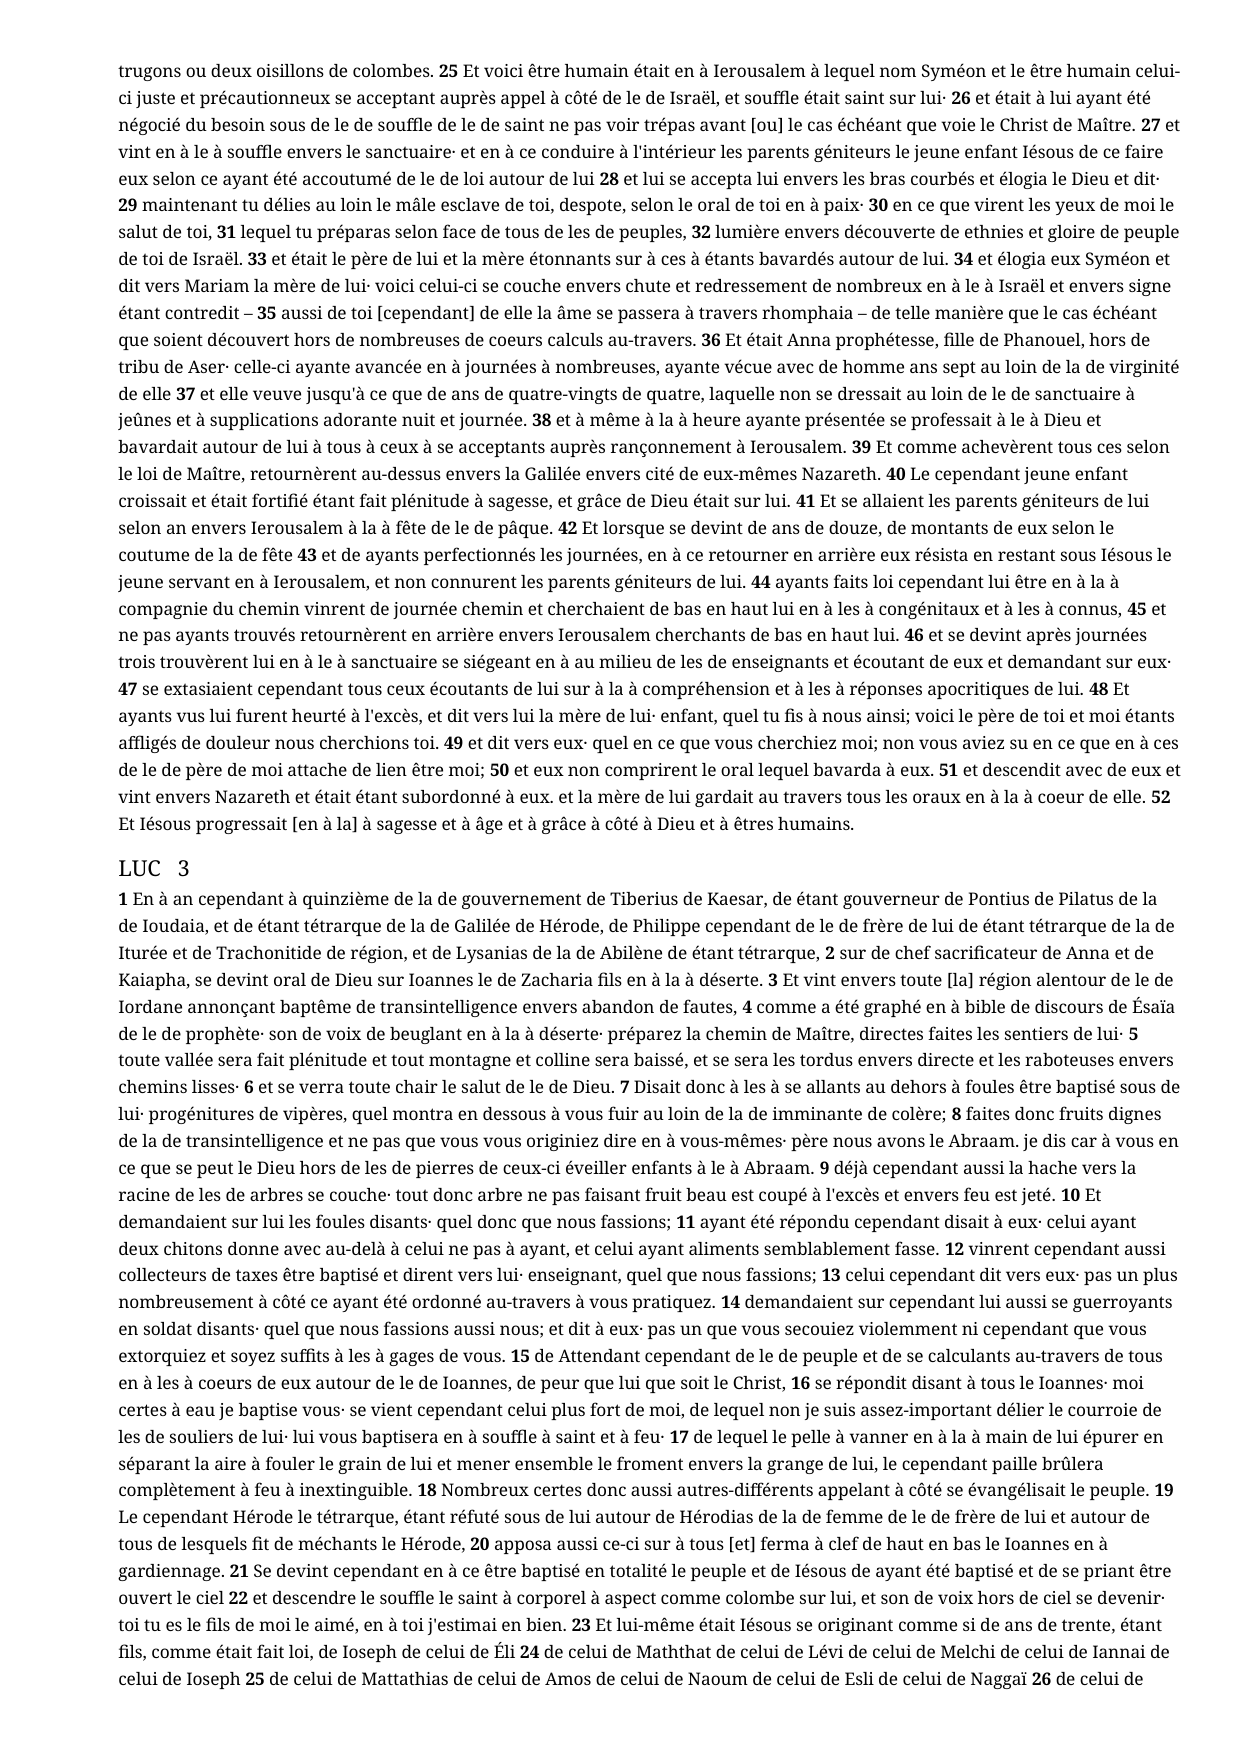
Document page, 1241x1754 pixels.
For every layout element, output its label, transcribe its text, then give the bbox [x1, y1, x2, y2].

text trugons ou deux oisillons de colombes. 25 Et voici être humain était en à Ierousalem à lequel nom Syméon et le être humain celui-ci juste et précautionneux se acceptant auprès appel à côté de le de Israël, et souffle était saint sur lui· 26 et était à lui ayant été négocié du besoin sous de le de souffle de le de saint ne pas voir trépas avant [ou] le cas échéant que voie le Christ de Maître. 27 et vint en à le à souffle envers le sanctuaire· et en à ce conduire à l'intérieur les parents géniteurs le jeune enfant Iésous de ce faire eux selon ce ayant été accoutumé de le de loi autour de lui 28 et lui se accepta lui envers les bras courbés et élogia le Dieu et dit· 29 maintenant tu délies au loin le mâle esclave de toi, despote, selon le oral de toi en à paix· 30 en ce que virent les yeux de moi le salut de toi, 31 lequel tu préparas selon face de tous de les de peuples, 32 lumière envers découverte de ethnies et gloire de peuple de toi de Israël. 33 et était le père de lui et la mère étonnants sur à ces à étants bavardés autour de lui. 34 et élogia eux Syméon et dit vers Mariam la mère de lui· voici celui-ci se couche envers chute et redressement de nombreux en à le à Israël et envers signe étant contredit – 35 aussi de toi [cependant] de elle la âme se passera à travers rhomphaia – de telle manière que le cas échéant que soient découvert hors de nombreuses de coeurs calculs au-travers. 36 Et était Anna prophétesse, fille de Phanouel, hors de tribu de Aser· celle-ci ayante avancée en à journées à nombreuses, ayante vécue avec de homme ans sept au loin de la de virginité de elle 37 et elle veuve jusqu'à ce que de ans de quatre-vingts de quatre, laquelle non se dressait au loin de le de sanctuaire à jeûnes et à supplications adorante nuit et journée. 38 et à même à la à heure ayante présentée se professait à le à Dieu et bavardait autour de lui à tous à ceux à se acceptants auprès rançonnement à Ierousalem. 39 Et comme achevèrent tous ces selon le loi de Maître, retournèrent au-dessus envers la Galilée envers cité de eux-mêmes Nazareth. 40 Le cependant jeune enfant croissait et était fortifié étant fait plénitude à sagesse, et grâce de Dieu était sur lui. 41 Et se allaient les parents géniteurs de lui selon an envers Ierousalem à la à fête de le de pâque. 42 Et lorsque se devint de ans de douze, de montants de eux selon le coutume de la de fête 43 et de ayants perfectionnés les journées, en à ce retourner en arrière eux résista en restant sous Iésous le jeune servant en à Ierousalem, et non connurent les parents géniteurs de lui. 44 ayants faits loi cependant lui être en à la à compagnie du chemin vinrent de journée chemin et cherchaient de bas en haut lui en à les à congénitaux et à les à connus, 45 et ne pas ayants trouvés retournèrent en arrière envers Ierousalem cherchants de bas en haut lui. 46 et se devint après journées trois trouvèrent lui en à le à sanctuaire se siégeant en à au milieu de les de enseignants et écoutant de eux et demandant sur eux· 47 se extasiaient cependant tous ceux écoutants de lui sur à la à compréhension et à les à réponses apocritiques de lui. 48 Et ayants vus lui furent heurté à l'excès, et dit vers lui la mère de lui· enfant, quel tu fis à nous ainsi; voici le père de toi et moi étants affligés de douleur nous cherchions toi. 49 et dit vers eux· quel en ce que vous cherchiez moi; non vous aviez su en ce que en à ces de le de père de moi attache de lien être moi; 50 et eux non comprirent le oral lequel bavarda à eux. 51 et descendit avec de eux et vint envers Nazareth et était étant subordonné à eux. et la mère de lui gardait au travers tous les oraux en à la à coeur de elle. 52 Et Iésous progressait [en à la] à sagesse et à âge et à grâce à côté à Dieu et à êtres humains. [118, 59, 1181, 835]
text LUC 3 [118, 853, 1181, 883]
text 1 En à an cependant à quinzième de la de gouvernement de Tiberius de Kaesar, de étant gouverneur de Pontius de Pilatus de la de Ioudaia, et de étant tétrarque de la de Galilée de Hérode, de Philippe cependant de le de frère de lui de étant tétrarque de la de Iturée et de Trachonitide de région, et de Lysanias de la de Abilène de étant tétrarque, 2 sur de chef sacrificateur de Anna et de Kaiapha, se devint oral de Dieu sur Ioannes le de Zacharia fils en à la à déserte. 3 Et vint envers toute [la] région alentour de le de Iordane annonçant baptême de transintelligence envers abandon de fautes, 4 comme a été graphé en à bible de discours de Ésaïa de le de prophète· son de voix de beuglant en à la à déserte· préparez la chemin de Maître, directes faites les sentiers de lui· 5 toute vallée sera fait plénitude et tout montagne et colline sera baissé, et se sera les tordus envers directe et les raboteuses envers chemins lisses· 6 et se verra toute chair le salut de le de Dieu. 7 Disait donc à les à se allants au dehors à foules être baptisé sous de lui· progénitures de vipères, quel montra en dessous à vous fuir au loin de la de imminante de colère; 8 faites donc fruits dignes de la de transintelligence et ne pas que vous vous originiez dire en à vous-mêmes· père nous avons le Abraam. je dis car à vous en ce que se peut le Dieu hors de les de pierres de ceux-ci éveiller enfants à le à Abraam. 9 déjà cependant aussi la hache vers la racine de les de arbres se couche· tout donc arbre ne pas faisant fruit beau est coupé à l'excès et envers feu est jeté. 10 Et demandaient sur lui les foules disants· quel donc que nous fassions; 11 ayant été répondu cependant disait à eux· celui ayant deux chitons donne avec au-delà à celui ne pas à ayant, et celui ayant aliments semblablement fasse. 12 vinrent cependant aussi collecteurs de taxes être baptisé et dirent vers lui· enseignant, quel que nous fassions; 13 celui cependant dit vers eux· pas un plus nombreusement à côté ce ayant été ordonné au-travers à vous pratiquez. 14 demandaient sur cependant lui aussi se guerroyants en soldat disants· quel que nous fassions aussi nous; et dit à eux· pas un que vous secouiez violemment ni cependant que vous extorquiez et soyez suffits à les à gages de vous. 15 de Attendant cependant de le de peuple et de se calculants au-travers de tous en à les à coeurs de eux autour de le de Ioannes, de peur que lui que soit le Christ, 16 se répondit disant à tous le Ioannes· moi certes à eau je baptise vous· se vient cependant celui plus fort de moi, de lequel non je suis assez-important délier le courroie de les de souliers de lui· lui vous baptisera en à souffle à saint et à feu· 17 de lequel le pelle à vanner en à la à main de lui épurer en séparant la aire à fouler le grain de lui et mener ensemble le froment envers la grange de lui, le cependant paille brûlera complètement à feu à inextinguible. 18 Nombreux certes donc aussi autres-différents appelant à côté se évangélisait le peuple. 19 Le cependant Hérode le tétrarque, étant réfuté sous de lui autour de Hérodias de la de femme de le de frère de lui et autour de tous de lesquels fit de méchants le Hérode, 20 apposa aussi ce-ci sur à tous [et] ferma à clef de haut en bas le Ioannes en à gardiennage. 21 Se devint cependant en à ce être baptisé en totalité le peuple et de Iésous de ayant été baptisé et de se priant être ouvert le ciel 22 et descendre le souffle le saint à corporel à aspect comme colombe sur lui, et son de voix hors de ciel se devenir· toi tu es le fils de moi le aimé, en à toi j'estimai en bien. 23 Et lui-même était Iésous se originant comme si de ans de trente, étant fils, comme était fait loi, de Ioseph de celui de Éli 24 de celui de Maththat de celui de Lévi de celui de Melchi de celui de Iannai de celui de Ioseph 25 de celui de Mattathias de celui de Amos de celui de Naoum de celui de Esli de celui de Naggaï 26 de celui de [118, 887, 1181, 1690]
